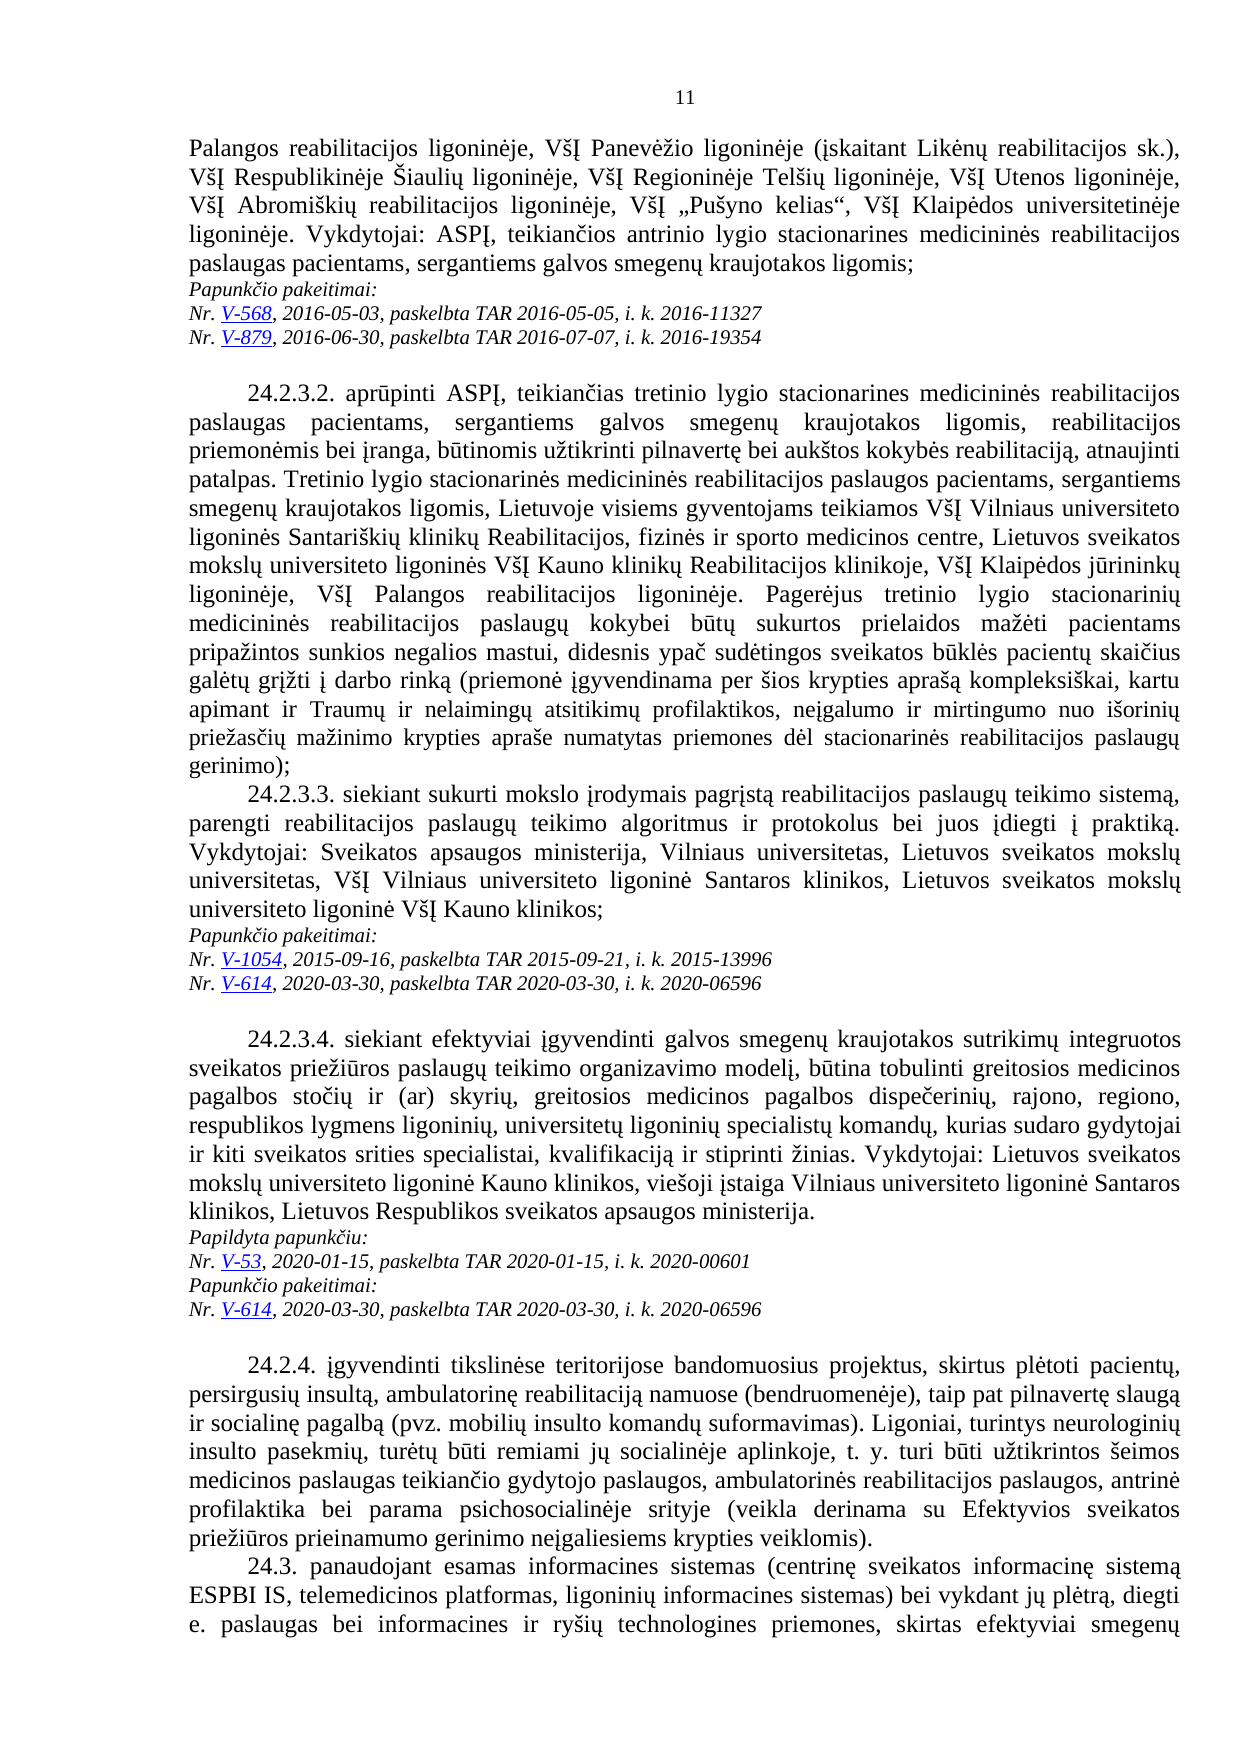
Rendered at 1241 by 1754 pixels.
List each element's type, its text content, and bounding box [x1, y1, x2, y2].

text Nr. V-568, 2016-05-03, paskelbta TAR 2016-05-05, i. k. 2016-11327 [188, 301, 1181, 325]
text Papunkčio pakeitimai: [188, 1273, 1181, 1297]
text Nr. V-614, 2020-03-30, paskelbta TAR 2020-03-30, i. k. 2020-06596 [188, 1297, 1181, 1321]
text Nr. V-53, 2020-01-15, paskelbta TAR 2020-01-15, i. k. 2020-00601 [188, 1249, 1181, 1273]
text 24.2.3.2. aprūpinti ASPĮ, teikiančias tretinio lygio stacionarines medicininės reabilitacijos paslaugas pacientams, sergantiems galvos smegenų kraujotakos ligomis, reabilitacijos priemonėmis bei įranga, būtinomis užtikrinti pilnavertę bei aukštos kokybės reabilitaciją, atnaujinti patalpas. Tretinio lygio stacionarinės medicininės reabilitacijos paslaugos pacientams, sergantiems smegenų kraujotakos ligomis, Lietuvoje visiems gyventojams teikiamos VšĮ Vilniaus universiteto ligoninės Santariškių klinikų Reabilitacijos, fizinės ir sporto medicinos centre, Lietuvos sveikatos mokslų universiteto ligoninės VšĮ Kauno klinikų Reabilitacijos klinikoje, VšĮ Klaipėdos jūrininkų ligoninėje, VšĮ Palangos reabilitacijos ligoninėje. Pagerėjus tretinio lygio stacionarinių medicininės reabilitacijos paslaugų kokybei būtų sukurtos prielaidos mažėti pacientams pripažintos sunkios negalios mastui, didesnis ypač sudėtingos sveikatos būklės pacientų skaičius galėtų grįžti į darbo rinką (priemonė įgyvendinama per šios krypties aprašą kompleksiškai, kartu apimant ir Traumų ir nelaimingų atsitikimų profilaktikos, neįgalumo ir mirtingumo nuo išorinių priežasčių mažinimo krypties apraše numatytas priemones dėl stacionarinės reabilitacijos paslaugų gerinimo); [188, 378, 1181, 779]
text Papunkčio pakeitimai: [188, 277, 1181, 301]
text Nr. V-1054, 2015-09-16, paskelbta TAR 2015-09-21, i. k. 2015-13996 [188, 947, 1181, 971]
text Papunkčio pakeitimai: [188, 923, 1181, 947]
text Papildyta papunkčiu: [188, 1225, 1181, 1249]
text 24.3. panaudojant esamas informacines sistemas (centrinę sveikatos informacinę sistemą ESPBI IS, telemedicinos platformas, ligoninių informacines sistemas) bei vykdant jų plėtrą, diegti e. paslaugas bei informacines ir ryšių technologines priemones, skirtas efektyviai smegenų [188, 1551, 1181, 1638]
text Nr. V-614, 2020-03-30, paskelbta TAR 2020-03-30, i. k. 2020-06596 [188, 971, 1181, 995]
text 24.2.3.3. siekiant sukurti mokslo įrodymais pagrįstą reabilitacijos paslaugų teikimo sistemą, parengti reabilitacijos paslaugų teikimo algoritmus ir protokolus bei juos įdiegti į praktiką. Vykdytojai: Sveikatos apsaugos ministerija, Vilniaus universitetas, Lietuvos sveikatos mokslų universitetas, VšĮ Vilniaus universiteto ligoninė Santaros klinikos, Lietuvos sveikatos mokslų universiteto ligoninė VšĮ Kauno klinikos; [188, 779, 1181, 923]
text Palangos reabilitacijos ligoninėje, VšĮ Panevėžio ligoninėje (įskaitant Likėnų reabilitacijos sk.), VšĮ Respublikinėje Šiaulių ligoninėje, VšĮ Regioninėje Telšių ligoninėje, VšĮ Utenos ligoninėje, VšĮ Abromiškių reabilitacijos ligoninėje, VšĮ „Pušyno kelias“, VšĮ Klaipėdos universitetinėje ligoninėje. Vykdytojai: ASPĮ, teikiančios antrinio lygio stacionarines medicininės reabilitacijos paslaugas pacientams, sergantiems galvos smegenų kraujotakos ligomis; [188, 133, 1181, 277]
text Nr. V-879, 2016-06-30, paskelbta TAR 2016-07-07, i. k. 2016-19354 [188, 325, 1181, 349]
text 24.2.4. įgyvendinti tikslinėse teritorijose bandomuosius projektus, skirtus plėtoti pacientų, persirgusių insultą, ambulatorinę reabilitaciją namuose (bendruomenėje), taip pat pilnavertę slaugą ir socialinę pagalbą (pvz. mobilių insulto komandų suformavimas). Ligoniai, turintys neurologinių insulto pasekmių, turėtų būti remiami jų socialinėje aplinkoje, t. y. turi būti užtikrintos šeimos medicinos paslaugas teikiančio gydytojo paslaugos, ambulatorinės reabilitacijos paslaugos, antrinė profilaktika bei parama psichosocialinėje srityje (veikla derinama su Efektyvios sveikatos priežiūros prieinamumo gerinimo neįgaliesiems krypties veiklomis). [188, 1350, 1181, 1551]
text 24.2.3.4. siekiant efektyviai įgyvendinti galvos smegenų kraujotakos sutrikimų integruotos sveikatos priežiūros paslaugų teikimo organizavimo modelį, būtina tobulinti greitosios medicinos pagalbos stočių ir (ar) skyrių, greitosios medicinos pagalbos dispečerinių, rajono, regiono, respublikos lygmens ligoninių, universitetų ligoninių specialistų komandų, kurias sudaro gydytojai ir kiti sveikatos srities specialistai, kvalifikaciją ir stiprinti žinias. Vykdytojai: Lietuvos sveikatos mokslų universiteto ligoninė Kauno klinikos, viešoji įstaiga Vilniaus universiteto ligoninė Santaros klinikos, Lietuvos Respublikos sveikatos apsaugos ministerija. [188, 1024, 1181, 1225]
